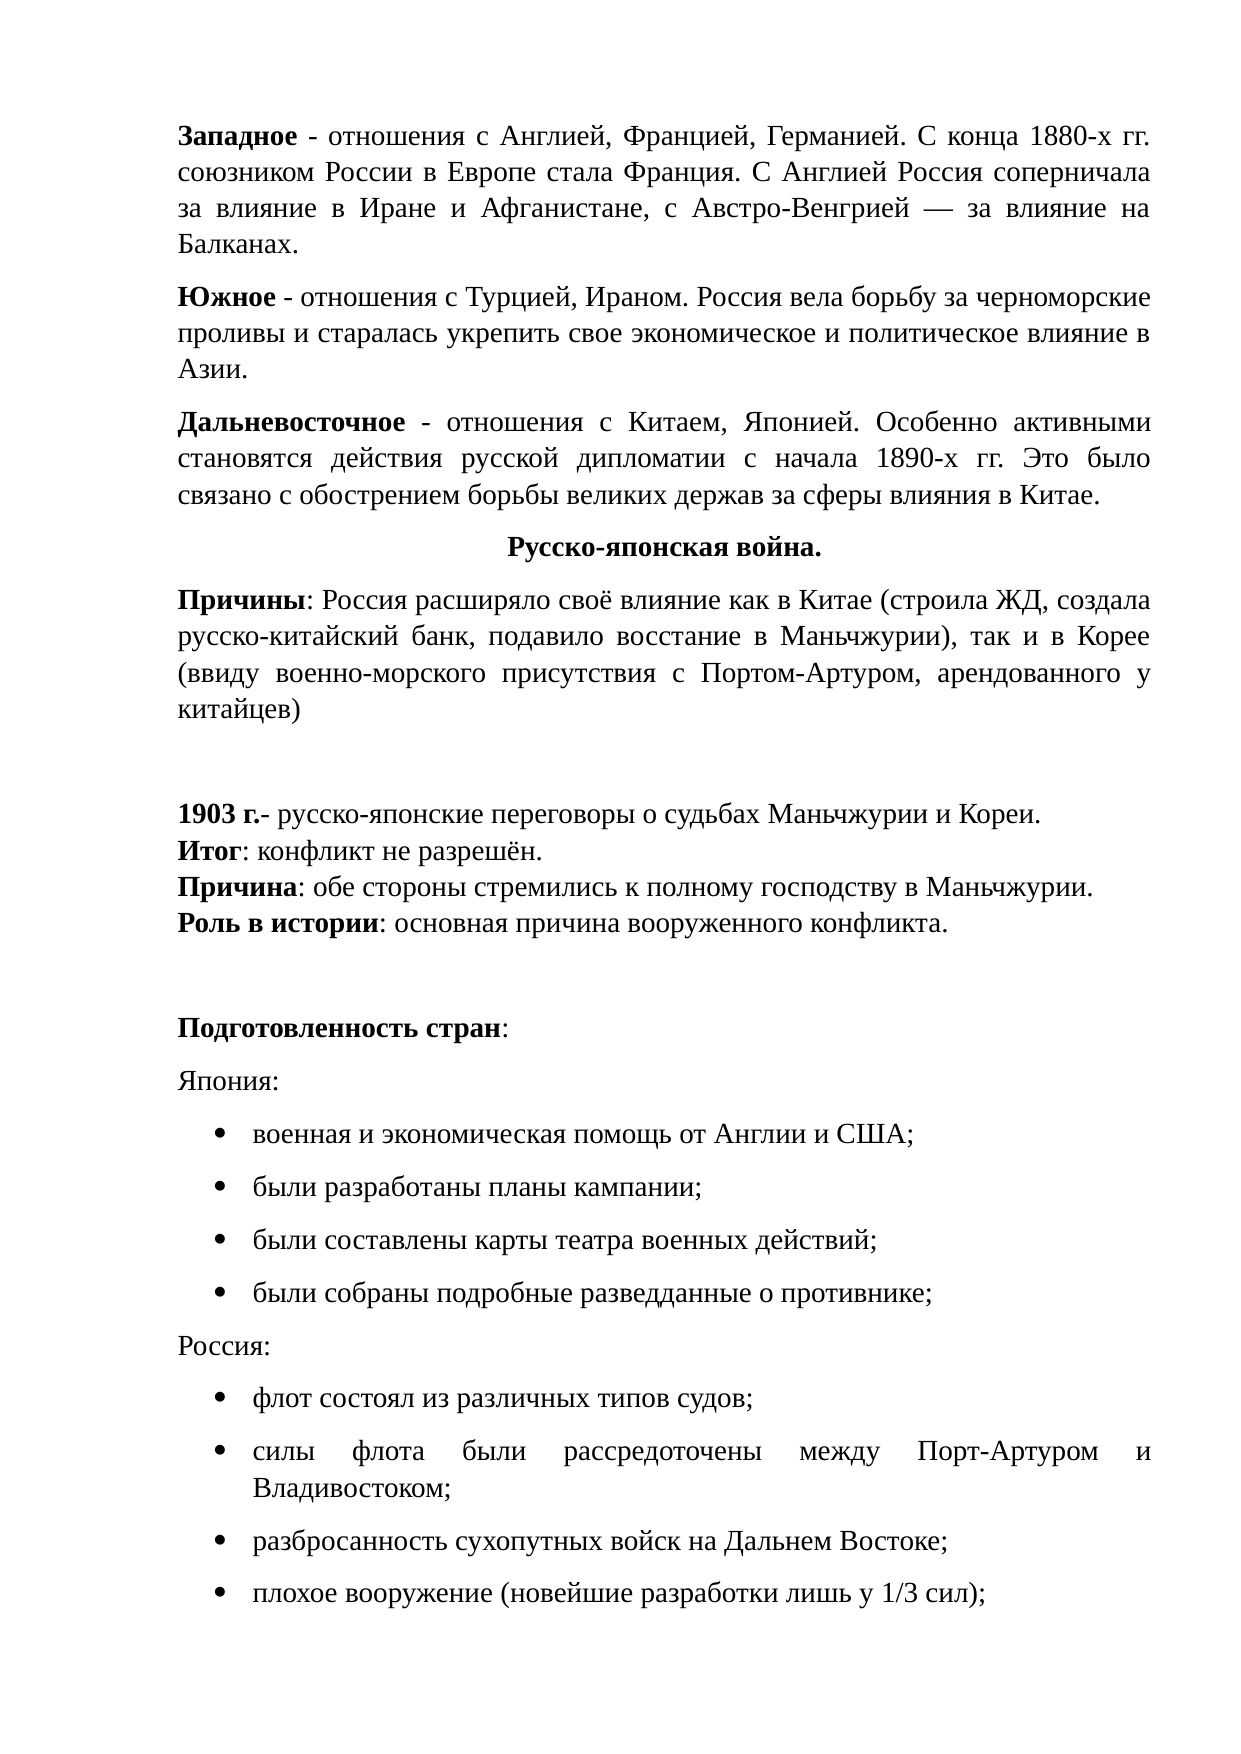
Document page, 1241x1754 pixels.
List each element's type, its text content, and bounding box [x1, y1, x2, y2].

list плохое вооружение (новейшие разработки лишь у 1/3 сил); [215, 1576, 1152, 1609]
list разбросанность сухопутных войск на Дальнем Востоке; [215, 1523, 1152, 1556]
text 1903 г.- русско-японские переговоры о судьбах Маньчжурии и Кореи. Итог: конфликт не разрешён. Причина: обе стороны стремились к полному господству в Маньчжурии. Роль в истории: основная причина вооруженного конфликта. [177, 796, 1152, 938]
text Южное - отношения с Турцией, Ираном. Россия вела борьбу за черноморские проливы и старалась укрепить свое экономическое и политическое влияние в Азии. [177, 279, 1152, 385]
text Подготовленность стран: [177, 1011, 1152, 1044]
text Русско-японская война. [177, 529, 1152, 563]
list были составлены карты театра военных действий; [215, 1222, 1152, 1256]
list были разработаны планы кампании; [215, 1169, 1152, 1203]
text Россия: [177, 1328, 1152, 1361]
list флот состоял из различных типов судов; [215, 1381, 1152, 1414]
text Дальневосточное - отношения с Китаем, Японией. Особенно активными становятся действия русской дипломатии с начала 1890-х гг. Это было связано с обострением борьбы великих держав за сферы влияния в Китае. [177, 404, 1152, 510]
list военная и экономическая помощь от Англии и США; [215, 1116, 1152, 1150]
list были собраны подробные разведданные о противнике; [215, 1275, 1152, 1308]
text Западное - отношения с Англией, Францией, Германией. С конца 1880-х гг. союзником России в Европе стала Франция. С Англией Россия соперничала за влияние в Иране и Афганистане, с Австро-Венгрией — за влияние на Балканах. [177, 118, 1152, 260]
list силы флота были рассредоточены между Порт-Артуром и Владивостоком; [215, 1433, 1152, 1503]
text Причины: Россия расширяло своё влияние как в Китае (строила ЖД, создала русско-китайский банк, подавило восстание в Маньчжурии), так и в Корее (ввиду военно-морского присутствия с Портом-Артуром, арендованного у китайцев) [177, 582, 1152, 724]
text Япония: [177, 1063, 1152, 1097]
